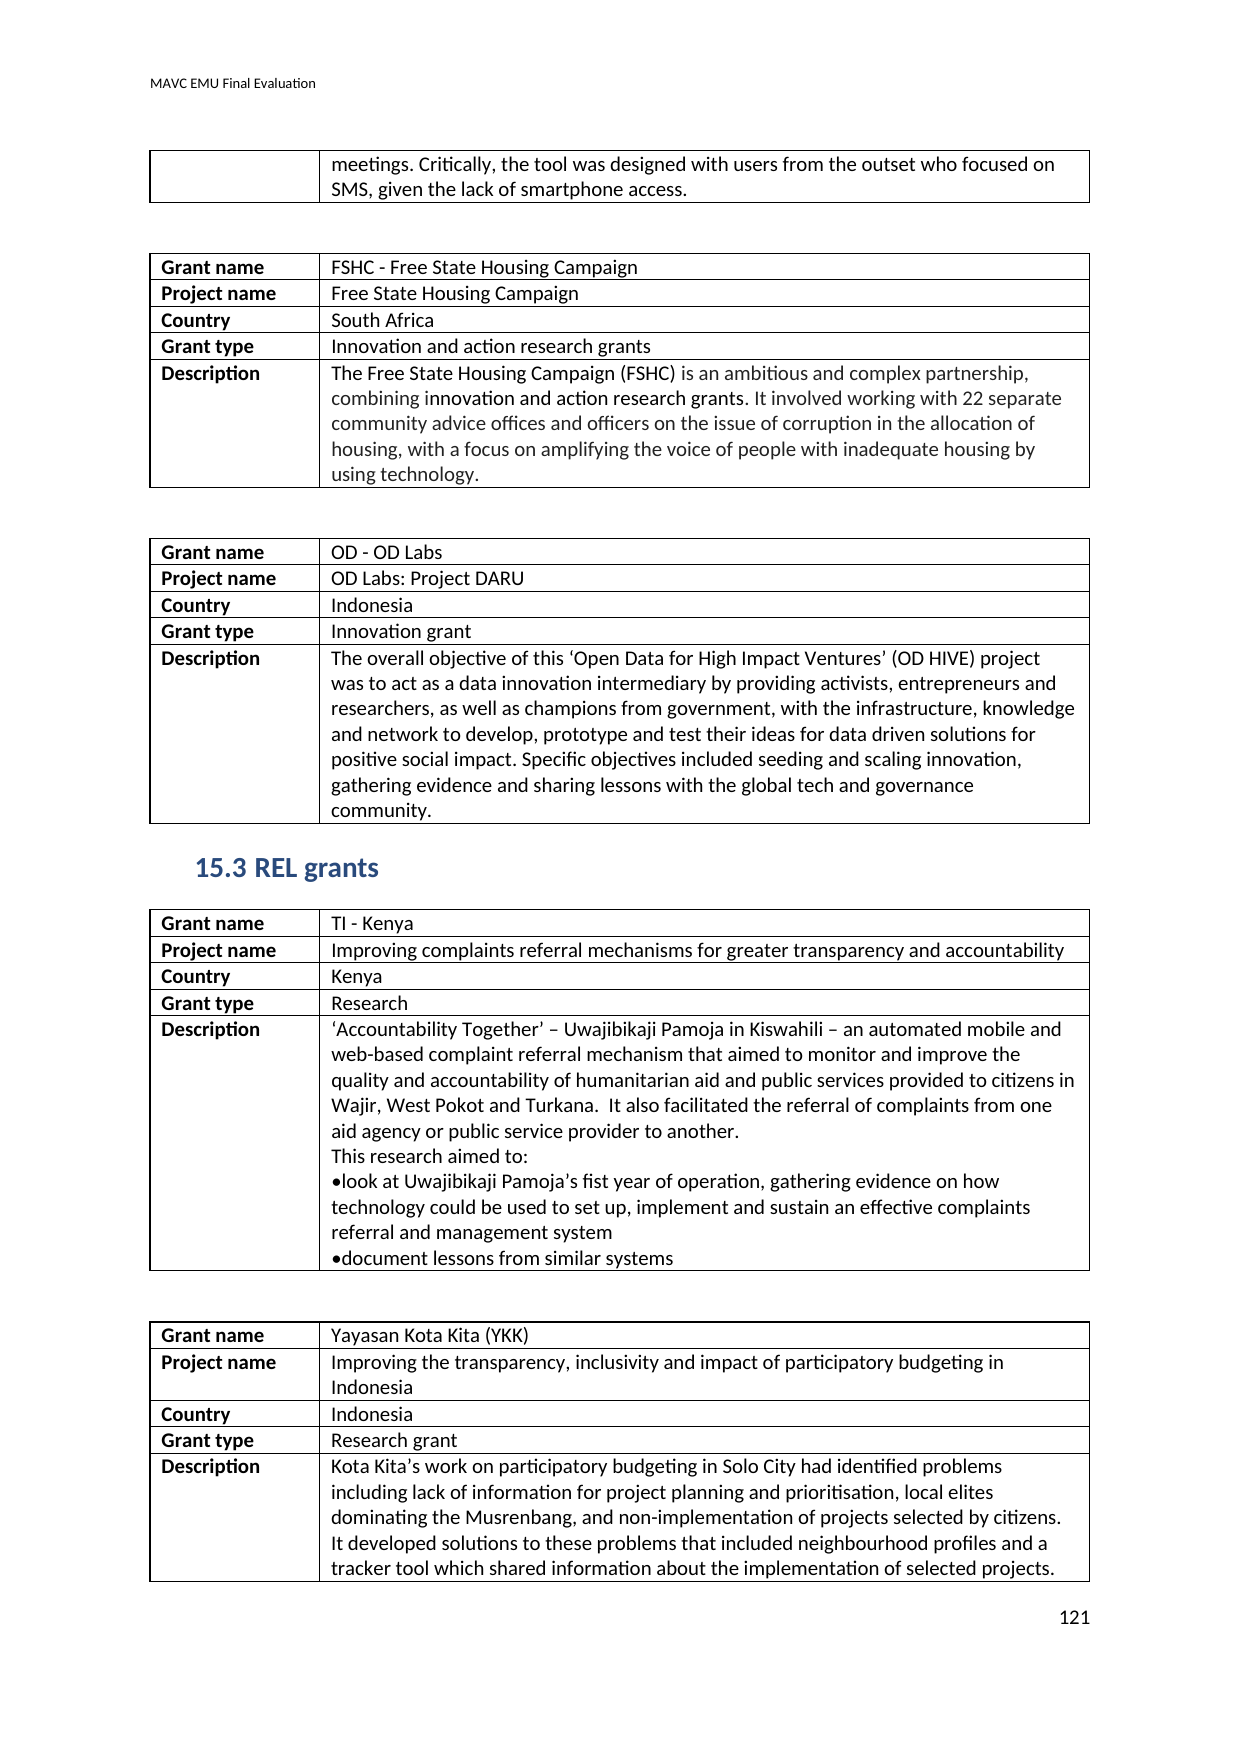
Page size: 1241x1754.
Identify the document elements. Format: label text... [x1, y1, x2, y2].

table_header Grant name [151, 254, 319, 279]
table_cell The overall objective of this ‘Open Data for High Impact Ventures’ (OD HIVE) project was to act as a data innovation intermediary by providing activists, entrepreneurs and researchers, as well as champions from government, with the infrastructure, knowledge and network to develop, prototype and test their ideas for data driven solutions for positive social impact. Specific objectives included seeding and scaling innovation, gathering evidence and sharing lessons with the global tech and governance community. [320, 645, 1089, 823]
table_cell OD Labs: Project DARU [320, 565, 1089, 591]
table_cell [151, 151, 319, 202]
table_cell Kota Kita’s work on participatory budgeting in Solo City had identified problems including lack of information for project planning and prioritisation, local elites dominating the Musrenbang, and non-implementation of projects selected by citizens. It developed solutions to these problems that included neighbourhood profiles and a tracker tool which shared information about the implementation of selected projects. [320, 1454, 1089, 1581]
table_cell Grant type [151, 618, 319, 644]
table_cell Indonesia [320, 592, 1089, 617]
table_cell meetings. Critically, the tool was designed with users from the outset who focused on SMS, given the lack of smartphone access. [320, 151, 1089, 202]
table_cell Country [151, 1401, 319, 1426]
table_cell Description [151, 1454, 319, 1581]
table_cell Country [151, 592, 319, 617]
table_cell Description [151, 1016, 319, 1270]
table_cell Free State Housing Campaign [320, 280, 1089, 306]
table_cell Project name [151, 280, 319, 306]
table_cell South Africa [320, 307, 1089, 332]
table_header Yayasan Kota Kita (YKK) [320, 1323, 1089, 1348]
table_cell Innovation grant [320, 618, 1089, 644]
table_cell Improving complaints referral mechanisms for greater transparency and accountability [320, 937, 1089, 962]
table_cell Description [151, 360, 319, 487]
table_cell ‘Accountability Together’ – Uwajibikaji Pamoja in Kiswahili – an automated mobile and web-based complaint referral mechanism that aimed to monitor and improve the quality and accountability of humanitarian aid and public services provided to citizens in Wajir, West Pokot and Turkana. It also facilitated the referral of complaints from one aid agency or public service provider to another. This research aimed to: •look at Uwajibikaji Pamoja’s fist year of operation, gathering evidence on how technology could be used to set up, implement and sustain an effective complaints referral and management system •document lessons from similar systems [320, 1016, 1089, 1270]
table_header Grant name [151, 1323, 319, 1348]
table_header FSHC - Free State Housing Campaign [320, 254, 1089, 279]
table_cell Improving the transparency, inclusivity and impact of participatory budgeting in Indonesia [320, 1349, 1089, 1400]
table_cell Grant type [151, 990, 319, 1015]
table_cell The Free State Housing Campaign (FSHC) is an ambitious and complex partnership, combining innovation and action research grants. It involved working with 22 separate community advice offices and officers on the issue of corruption in the allocation of housing, with a focus on amplifying the voice of people with inadequate housing by using technology. [320, 360, 1089, 487]
table_cell Project name [151, 565, 319, 591]
table_cell Grant type [151, 333, 319, 359]
table_cell Project name [151, 937, 319, 962]
table_cell Description [151, 645, 319, 823]
subtitle REL grants [194, 849, 1090, 884]
table_cell Country [151, 963, 319, 989]
table_cell Project name [151, 1349, 319, 1400]
table_cell Grant type [151, 1427, 319, 1453]
table_cell Kenya [320, 963, 1089, 989]
table_cell Innovation and action research grants [320, 333, 1089, 359]
table_header TI - Kenya [320, 910, 1089, 936]
table_header Grant name [151, 539, 319, 564]
table_cell Indonesia [320, 1401, 1089, 1426]
table_header Grant name [151, 910, 319, 936]
table_cell Research [320, 990, 1089, 1015]
table_cell Country [151, 307, 319, 332]
table_header OD - OD Labs [320, 539, 1089, 564]
table_cell Research grant [320, 1427, 1089, 1453]
